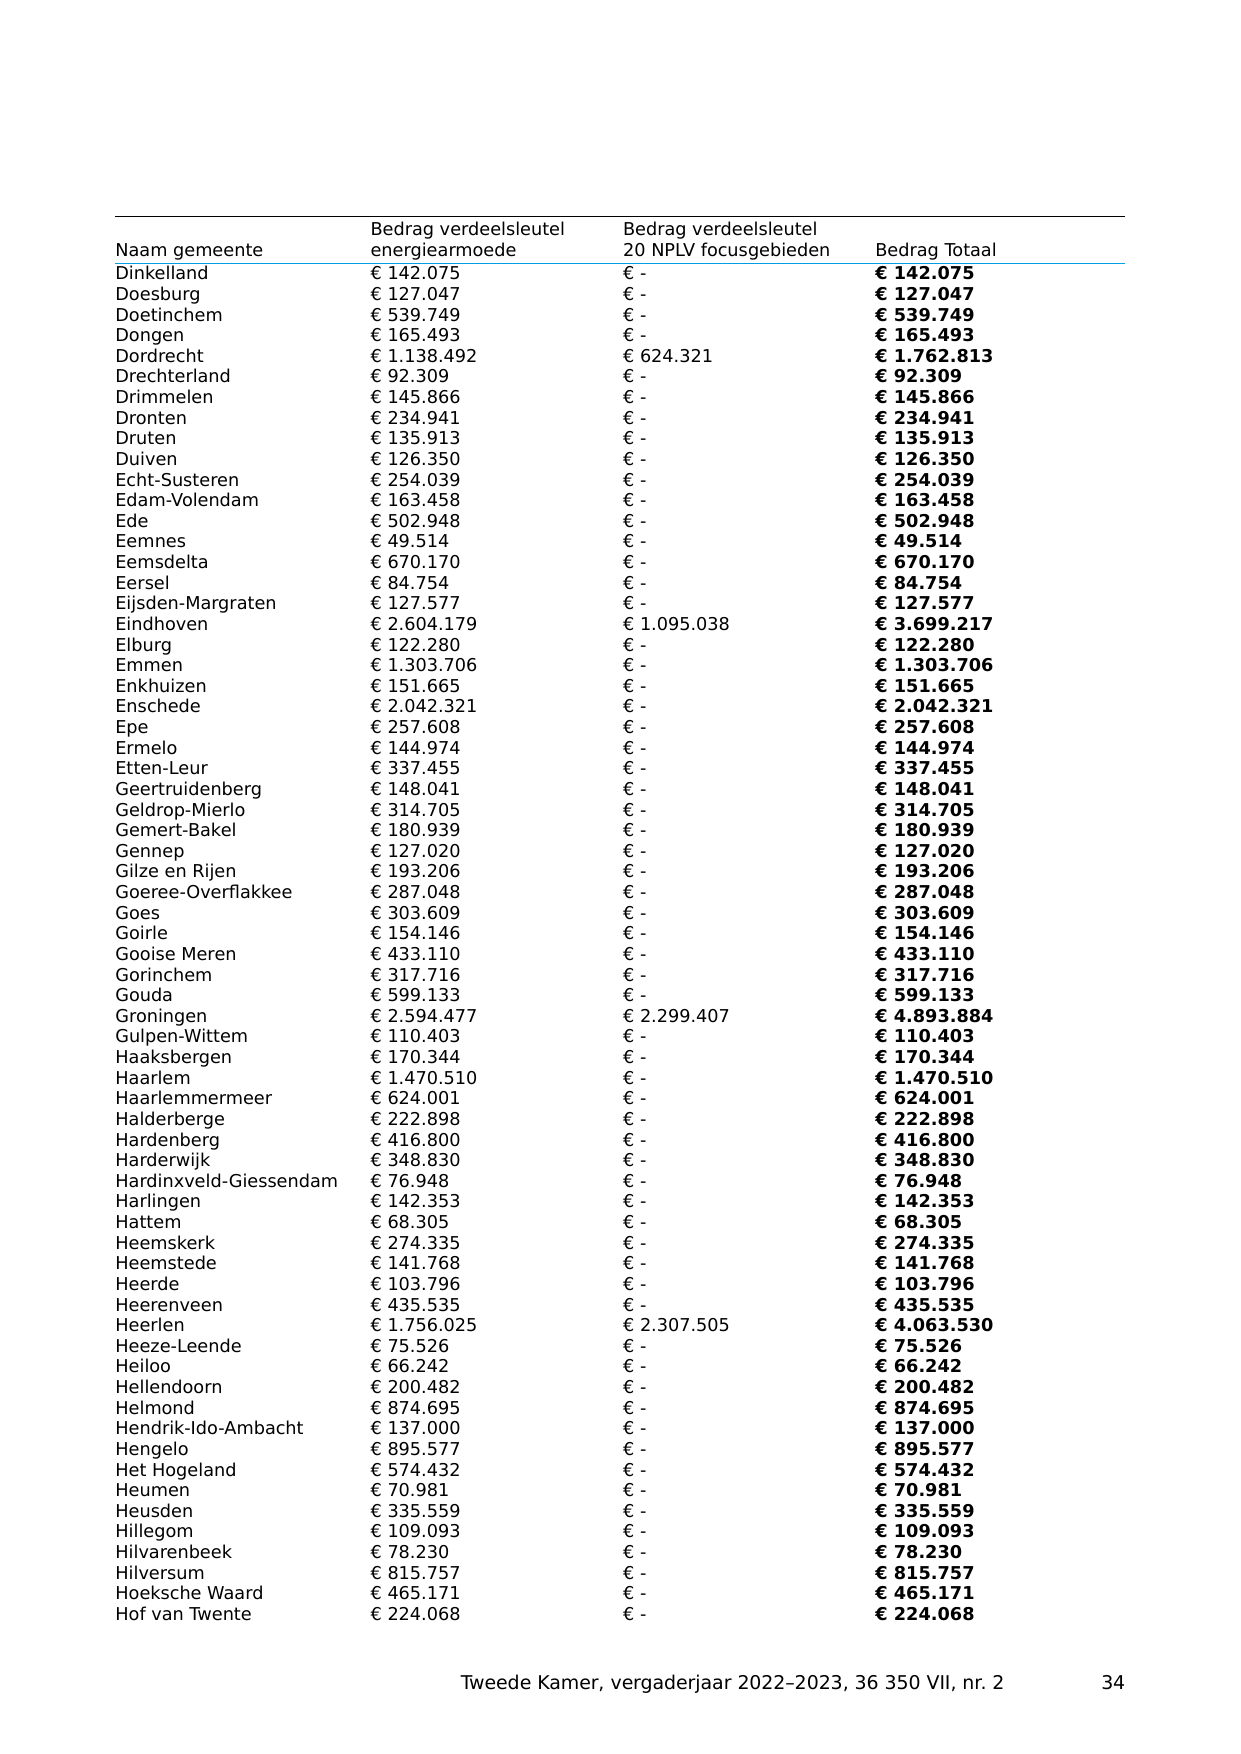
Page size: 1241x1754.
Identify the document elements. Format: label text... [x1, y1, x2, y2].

table_cell € - [620, 593, 872, 614]
table_cell € 2.299.407 [620, 1006, 872, 1026]
table_cell € 257.608 [368, 717, 620, 738]
table_cell € 317.716 [872, 965, 1125, 985]
table_cell € 815.757 [872, 1563, 1125, 1583]
table_cell Epe [115, 717, 367, 738]
table_cell Hillegom [115, 1521, 367, 1542]
table_cell € 180.939 [368, 820, 620, 841]
table_cell € 151.665 [368, 676, 620, 696]
table_cell € 1.138.492 [368, 346, 620, 366]
table_cell € 75.526 [872, 1336, 1125, 1356]
table_cell Bedrag Totaal [872, 217, 1125, 263]
table_cell € - [620, 1336, 872, 1356]
table_cell € 2.594.477 [368, 1006, 620, 1026]
table_cell € - [620, 284, 872, 304]
table_cell € 126.350 [872, 449, 1125, 469]
table_cell € 144.974 [872, 738, 1125, 758]
table_cell € - [620, 1171, 872, 1191]
table_cell € 145.866 [368, 387, 620, 408]
table_cell € 348.830 [872, 1150, 1125, 1171]
table_cell € 148.041 [368, 779, 620, 799]
table_cell € 165.493 [872, 325, 1125, 346]
table_cell € 416.800 [368, 1130, 620, 1150]
table_header Tabel 13 Verdeling koopkrachtmiddelen Aanpak energiearmoede [115, 191, 1125, 216]
table_cell € 303.609 [368, 903, 620, 923]
table_cell € - [620, 264, 872, 284]
table_cell Eemnes [115, 531, 367, 552]
table_cell € - [620, 1583, 872, 1604]
table_cell € - [620, 985, 872, 1006]
table_cell € 348.830 [368, 1150, 620, 1171]
table_cell Enkhuizen [115, 676, 367, 696]
table_cell € - [620, 449, 872, 469]
table_cell € 137.000 [872, 1418, 1125, 1439]
table_cell € - [620, 635, 872, 655]
table_cell Haarlem [115, 1068, 367, 1088]
table_cell Heusden [115, 1501, 367, 1521]
table_cell € 234.941 [872, 408, 1125, 428]
table_cell € 135.913 [872, 428, 1125, 449]
table_cell € 2.604.179 [368, 614, 620, 634]
table_cell € 670.170 [368, 552, 620, 573]
table_cell € 193.206 [872, 861, 1125, 882]
table_cell € 137.000 [368, 1418, 620, 1439]
table_cell € - [620, 1460, 872, 1480]
table_cell Hilvarenbeek [115, 1542, 367, 1563]
table_cell € - [620, 882, 872, 903]
table_cell € 144.974 [368, 738, 620, 758]
table_cell € 141.768 [368, 1253, 620, 1274]
table_cell Geertruidenberg [115, 779, 367, 799]
table_cell € 170.344 [368, 1047, 620, 1068]
table_cell € 66.242 [368, 1356, 620, 1377]
table_cell € 416.800 [872, 1130, 1125, 1150]
table_cell € 165.493 [368, 325, 620, 346]
table_cell € 148.041 [872, 779, 1125, 799]
table_cell € 1.470.510 [872, 1068, 1125, 1088]
table_cell € - [620, 408, 872, 428]
table_cell € - [620, 511, 872, 531]
table_cell € 154.146 [872, 923, 1125, 944]
table_cell Gennep [115, 841, 367, 861]
table_cell € - [620, 1480, 872, 1501]
table_cell Dongen [115, 325, 367, 346]
table_cell € - [620, 305, 872, 325]
table_cell Etten-Leur [115, 758, 367, 779]
table_cell Haaksbergen [115, 1047, 367, 1068]
table_cell € 70.981 [368, 1480, 620, 1501]
table_cell € 222.898 [872, 1109, 1125, 1129]
table_cell € 163.458 [368, 490, 620, 511]
table_cell € 539.749 [872, 305, 1125, 325]
table_cell € - [620, 325, 872, 346]
table_cell € - [620, 1047, 872, 1068]
table_cell € 222.898 [368, 1109, 620, 1129]
table_cell € - [620, 738, 872, 758]
table_cell Dinkelland [115, 264, 367, 284]
table_cell € 1.762.813 [872, 346, 1125, 366]
table_cell € 287.048 [872, 882, 1125, 903]
table_cell € 670.170 [872, 552, 1125, 573]
table_cell € 1.095.038 [620, 614, 872, 634]
table_cell € 539.749 [368, 305, 620, 325]
table_cell € 4.893.884 [872, 1006, 1125, 1026]
table_cell Hardenberg [115, 1130, 367, 1150]
table_cell € 92.309 [872, 366, 1125, 387]
table_cell € - [620, 696, 872, 717]
table_cell Bedrag verdeelsleutel energiearmoede [368, 217, 620, 263]
table_cell Hengelo [115, 1439, 367, 1459]
table_cell € 895.577 [872, 1439, 1125, 1459]
table_cell € - [620, 1191, 872, 1212]
table_cell € - [620, 903, 872, 923]
table_cell € 78.230 [368, 1542, 620, 1563]
table_cell € 84.754 [872, 573, 1125, 593]
table_cell € 624.001 [368, 1088, 620, 1109]
table_cell € - [620, 820, 872, 841]
table_cell € - [620, 1026, 872, 1047]
table_cell € - [620, 1274, 872, 1294]
table_cell Bedrag verdeelsleutel 20 NPLV focusgebieden [620, 217, 872, 263]
table_cell Dronten [115, 408, 367, 428]
table_cell Hardinxveld-Giessendam [115, 1171, 367, 1191]
table_cell Elburg [115, 635, 367, 655]
table_cell € - [620, 1542, 872, 1563]
table_cell € - [620, 531, 872, 552]
table_cell Echt-Susteren [115, 470, 367, 490]
table_cell Harlingen [115, 1191, 367, 1212]
table_cell Eemsdelta [115, 552, 367, 573]
table_cell € - [620, 1109, 872, 1129]
table_cell Heerenveen [115, 1295, 367, 1315]
table_cell Heumen [115, 1480, 367, 1501]
table_cell € 502.948 [872, 511, 1125, 531]
table_cell Heiloo [115, 1356, 367, 1377]
table_cell € 337.455 [872, 758, 1125, 779]
table_cell € 180.939 [872, 820, 1125, 841]
table_cell Duiven [115, 449, 367, 469]
table_cell € 92.309 [368, 366, 620, 387]
table_cell € 274.335 [872, 1233, 1125, 1253]
table_cell € 1.756.025 [368, 1315, 620, 1336]
table_cell € 49.514 [872, 531, 1125, 552]
table_cell € 224.068 [872, 1604, 1125, 1624]
table_cell € 574.432 [872, 1460, 1125, 1480]
table_cell € 1.470.510 [368, 1068, 620, 1088]
table_cell Naam gemeente [115, 217, 367, 263]
table_cell € 142.075 [368, 264, 620, 284]
table_cell € 122.280 [368, 635, 620, 655]
table_cell € 193.206 [368, 861, 620, 882]
table_cell € 3.699.217 [872, 614, 1125, 634]
table_cell € - [620, 490, 872, 511]
table_cell Ermelo [115, 738, 367, 758]
table_cell Gorinchem [115, 965, 367, 985]
table_cell € 2.307.505 [620, 1315, 872, 1336]
table_cell Ede [115, 511, 367, 531]
table_cell € 135.913 [368, 428, 620, 449]
table_cell € - [620, 1212, 872, 1233]
table_cell € - [620, 1088, 872, 1109]
table_cell € - [620, 655, 872, 676]
table_cell € 110.403 [872, 1026, 1125, 1047]
table_cell € 317.716 [368, 965, 620, 985]
table_cell € 465.171 [872, 1583, 1125, 1604]
table_cell € 335.559 [368, 1501, 620, 1521]
table_cell € - [620, 965, 872, 985]
table_cell € 624.001 [872, 1088, 1125, 1109]
table_cell € 76.948 [368, 1171, 620, 1191]
table_cell € 257.608 [872, 717, 1125, 738]
table_cell € 435.535 [872, 1295, 1125, 1315]
table_cell € - [620, 841, 872, 861]
table_cell € - [620, 758, 872, 779]
table_cell Hof van Twente [115, 1604, 367, 1624]
table_cell € 122.280 [872, 635, 1125, 655]
table_cell € 599.133 [872, 985, 1125, 1006]
table_cell € 127.020 [368, 841, 620, 861]
table_cell € 66.242 [872, 1356, 1125, 1377]
table_cell Geldrop-Mierlo [115, 800, 367, 820]
table_cell € 465.171 [368, 1583, 620, 1604]
table_cell Halderberge [115, 1109, 367, 1129]
table_cell € 127.047 [872, 284, 1125, 304]
table_cell Heerde [115, 1274, 367, 1294]
table_cell Heemskerk [115, 1233, 367, 1253]
table_cell € 574.432 [368, 1460, 620, 1480]
table_cell € 314.705 [368, 800, 620, 820]
table_cell Druten [115, 428, 367, 449]
table_cell € 109.093 [368, 1521, 620, 1542]
table_cell Haarlemmermeer [115, 1088, 367, 1109]
table_cell € 68.305 [368, 1212, 620, 1233]
table_cell € - [620, 861, 872, 882]
table_cell € 254.039 [872, 470, 1125, 490]
table_cell € 126.350 [368, 449, 620, 469]
table_cell Gemert-Bakel [115, 820, 367, 841]
table_cell € 127.577 [872, 593, 1125, 614]
table_cell € - [620, 1501, 872, 1521]
table_cell € 127.577 [368, 593, 620, 614]
table_cell € 141.768 [872, 1253, 1125, 1274]
table_cell Heerlen [115, 1315, 367, 1336]
table_cell € - [620, 552, 872, 573]
table_cell € - [620, 779, 872, 799]
table_cell € 84.754 [368, 573, 620, 593]
table_cell Dordrecht [115, 346, 367, 366]
table_cell € - [620, 1068, 872, 1088]
table_cell Helmond [115, 1398, 367, 1418]
table_cell € 1.303.706 [872, 655, 1125, 676]
table_cell € - [620, 1295, 872, 1315]
table_cell € - [620, 1150, 872, 1171]
table_cell Eijsden-Margraten [115, 593, 367, 614]
table_cell € 151.665 [872, 676, 1125, 696]
table_cell € 433.110 [368, 944, 620, 964]
table_cell Hattem [115, 1212, 367, 1233]
table_cell € - [620, 366, 872, 387]
table_cell Gilze en Rijen [115, 861, 367, 882]
table_cell € 200.482 [872, 1377, 1125, 1398]
table_cell € - [620, 1356, 872, 1377]
table_cell € 254.039 [368, 470, 620, 490]
table_cell € 303.609 [872, 903, 1125, 923]
table_cell Gooise Meren [115, 944, 367, 964]
table_cell Drechterland [115, 366, 367, 387]
table_cell Gulpen-Wittem [115, 1026, 367, 1047]
table_cell € 200.482 [368, 1377, 620, 1398]
table_cell € 127.047 [368, 284, 620, 304]
table_cell € 874.695 [872, 1398, 1125, 1418]
table_cell Doetinchem [115, 305, 367, 325]
table_cell € - [620, 944, 872, 964]
table_cell € 154.146 [368, 923, 620, 944]
table_cell € - [620, 573, 872, 593]
table_cell € 103.796 [872, 1274, 1125, 1294]
table_cell € - [620, 1253, 872, 1274]
table_cell € 815.757 [368, 1563, 620, 1583]
table_cell Goes [115, 903, 367, 923]
table_cell Heemstede [115, 1253, 367, 1274]
table_cell € - [620, 676, 872, 696]
table_cell € 75.526 [368, 1336, 620, 1356]
table_cell € 599.133 [368, 985, 620, 1006]
table_cell € - [620, 800, 872, 820]
table_cell € - [620, 1418, 872, 1439]
table_cell Emmen [115, 655, 367, 676]
table_cell € - [620, 1377, 872, 1398]
table_cell € 170.344 [872, 1047, 1125, 1068]
table_cell € 142.353 [872, 1191, 1125, 1212]
table_cell Goirle [115, 923, 367, 944]
table_cell € - [620, 1604, 872, 1624]
table_cell € 68.305 [872, 1212, 1125, 1233]
table_cell Drimmelen [115, 387, 367, 408]
table_cell Edam-Volendam [115, 490, 367, 511]
table_cell € 76.948 [872, 1171, 1125, 1191]
table_cell € 142.353 [368, 1191, 620, 1212]
table_cell Het Hogeland [115, 1460, 367, 1480]
table_cell Hilversum [115, 1563, 367, 1583]
table_cell € - [620, 1521, 872, 1542]
table_cell € 1.303.706 [368, 655, 620, 676]
table_cell € 337.455 [368, 758, 620, 779]
table_cell € - [620, 717, 872, 738]
table_cell € 145.866 [872, 387, 1125, 408]
table_cell € 70.981 [872, 1480, 1125, 1501]
table_cell € - [620, 387, 872, 408]
table_cell € - [620, 1439, 872, 1459]
table_cell € 895.577 [368, 1439, 620, 1459]
table_cell € 49.514 [368, 531, 620, 552]
table_cell € 435.535 [368, 1295, 620, 1315]
table_cell € - [620, 1398, 872, 1418]
table_cell Groningen [115, 1006, 367, 1026]
table_cell € 109.093 [872, 1521, 1125, 1542]
table_cell € 78.230 [872, 1542, 1125, 1563]
table_cell € 502.948 [368, 511, 620, 531]
table_cell € 103.796 [368, 1274, 620, 1294]
table_cell € 110.403 [368, 1026, 620, 1047]
table_cell € - [620, 923, 872, 944]
table_cell € 142.075 [872, 264, 1125, 284]
table_cell € 127.020 [872, 841, 1125, 861]
table_cell € 287.048 [368, 882, 620, 903]
table_cell Eersel [115, 573, 367, 593]
table_cell € 2.042.321 [872, 696, 1125, 717]
table_cell € 433.110 [872, 944, 1125, 964]
table_cell € 4.063.530 [872, 1315, 1125, 1336]
table_cell € 163.458 [872, 490, 1125, 511]
table_cell Hendrik-Ido-Ambacht [115, 1418, 367, 1439]
table_cell € 624.321 [620, 346, 872, 366]
table_cell € - [620, 1563, 872, 1583]
table_cell € 234.941 [368, 408, 620, 428]
table_cell Gouda [115, 985, 367, 1006]
table_cell Eindhoven [115, 614, 367, 634]
table_cell Harderwijk [115, 1150, 367, 1171]
table_cell € 314.705 [872, 800, 1125, 820]
table_cell € 274.335 [368, 1233, 620, 1253]
table_cell € - [620, 1233, 872, 1253]
table_cell Heeze-Leende [115, 1336, 367, 1356]
table_cell € - [620, 470, 872, 490]
table_cell € - [620, 428, 872, 449]
table_cell € 335.559 [872, 1501, 1125, 1521]
table_cell Enschede [115, 696, 367, 717]
table_cell Goeree-Overflakkee [115, 882, 367, 903]
table_cell € - [620, 1130, 872, 1150]
table_cell € 874.695 [368, 1398, 620, 1418]
table_cell Hellendoorn [115, 1377, 367, 1398]
table_cell Doesburg [115, 284, 367, 304]
table_cell Hoeksche Waard [115, 1583, 367, 1604]
table_cell € 224.068 [368, 1604, 620, 1624]
table_cell € 2.042.321 [368, 696, 620, 717]
